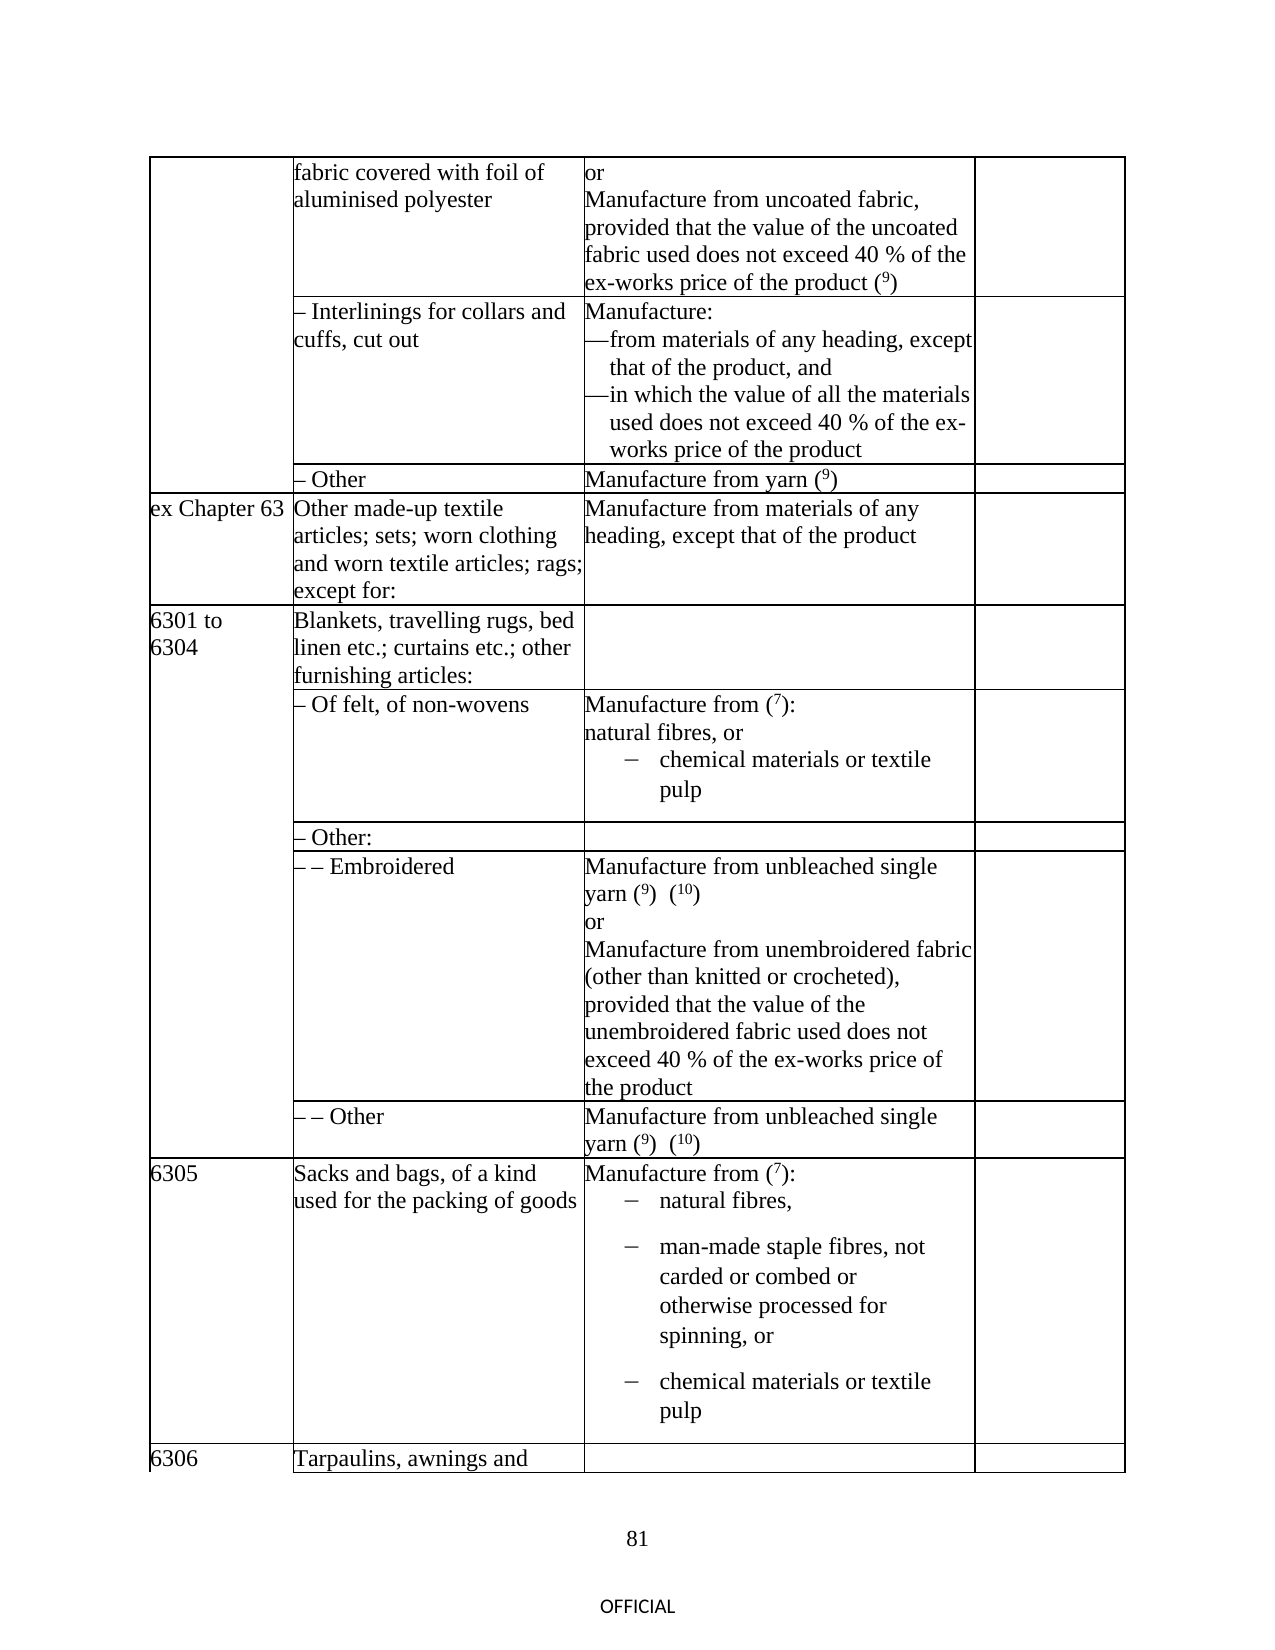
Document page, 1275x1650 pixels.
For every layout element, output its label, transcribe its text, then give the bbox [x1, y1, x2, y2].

table_header from materials of any heading, except that of the product, and [609, 325, 974, 380]
table_header — [585, 380, 609, 463]
table_cell fabric covered with foil of aluminised polyester [294, 158, 584, 296]
table_cell Tarpaulins, awnings and [294, 1444, 584, 1472]
table_header natural fibres, [585, 1186, 916, 1232]
table_cell [976, 158, 1124, 296]
table_cell Manufacture from unbleached single yarn (9) (10) or Manufacture from unembroidered fabric (other than knitted or crocheted), provided that the value of the unembroidered fabric used does not exceed 40 % of the ex-works price of the product [585, 852, 974, 1100]
table_cell [976, 465, 1124, 492]
table_cell [976, 823, 1124, 850]
table_cell 6306 [151, 1444, 293, 1472]
table_cell [151, 158, 293, 492]
table_cell [976, 1444, 1124, 1472]
table_cell [976, 690, 1124, 821]
table_cell [976, 852, 1124, 1100]
table_cell [976, 1102, 1124, 1157]
table_cell [585, 823, 974, 850]
table_cell – Other: [294, 823, 584, 850]
table_cell – – Embroidered [294, 852, 584, 1100]
table_cell Manufacture: [585, 297, 974, 463]
table_cell Manufacture from (7): [585, 1159, 974, 1443]
table_cell Manufacture from (7): [585, 690, 974, 821]
table_cell [976, 297, 1124, 463]
table_cell Manufacture from unbleached single yarn (9) (10) [585, 1102, 974, 1157]
table_cell – Of felt, of non-wovens [294, 690, 584, 821]
table_header natural fibres, or [585, 718, 924, 745]
table_cell [976, 606, 1124, 688]
table_cell [976, 494, 1124, 604]
table_header chemical materials or textile pulp [585, 1367, 947, 1442]
table_cell – Other [294, 465, 584, 492]
table_cell 6305 [151, 1159, 293, 1443]
table_cell [585, 1444, 974, 1472]
table_header in which the value of all the materials used does not exceed 40 % of the ex-works price of the product [609, 380, 974, 463]
table_header man-made staple fibres, not carded or combed or otherwise processed for spinning, or [585, 1232, 951, 1367]
table_cell or Manufacture from uncoated fabric, provided that the value of the uncoated fabric used does not exceed 40 % of the ex-works price of the product (9) [585, 158, 974, 296]
table_header chemical materials or textile pulp [585, 745, 947, 821]
table_cell Manufacture from materials of any heading, except that of the product [585, 494, 974, 604]
table_cell Sacks and bags, of a kind used for the packing of goods [294, 1159, 584, 1443]
table_cell Blankets, travelling rugs, bed linen etc.; curtains etc.; other furnishing articles: [294, 606, 584, 688]
table_cell – – Other [294, 1102, 584, 1157]
table_cell [976, 1159, 1124, 1443]
table_cell Manufacture from yarn (9) [585, 465, 974, 492]
table_cell [585, 606, 974, 688]
table_cell – Interlinings for collars and cuffs, cut out [294, 297, 584, 463]
table_header — [585, 325, 609, 380]
table_cell Other made-up textile articles; sets; worn clothing and worn textile articles; rags; except for: [294, 494, 584, 604]
table_cell 6301 to 6304 [151, 606, 293, 1157]
table_cell ex Chapter 63 [151, 494, 293, 604]
